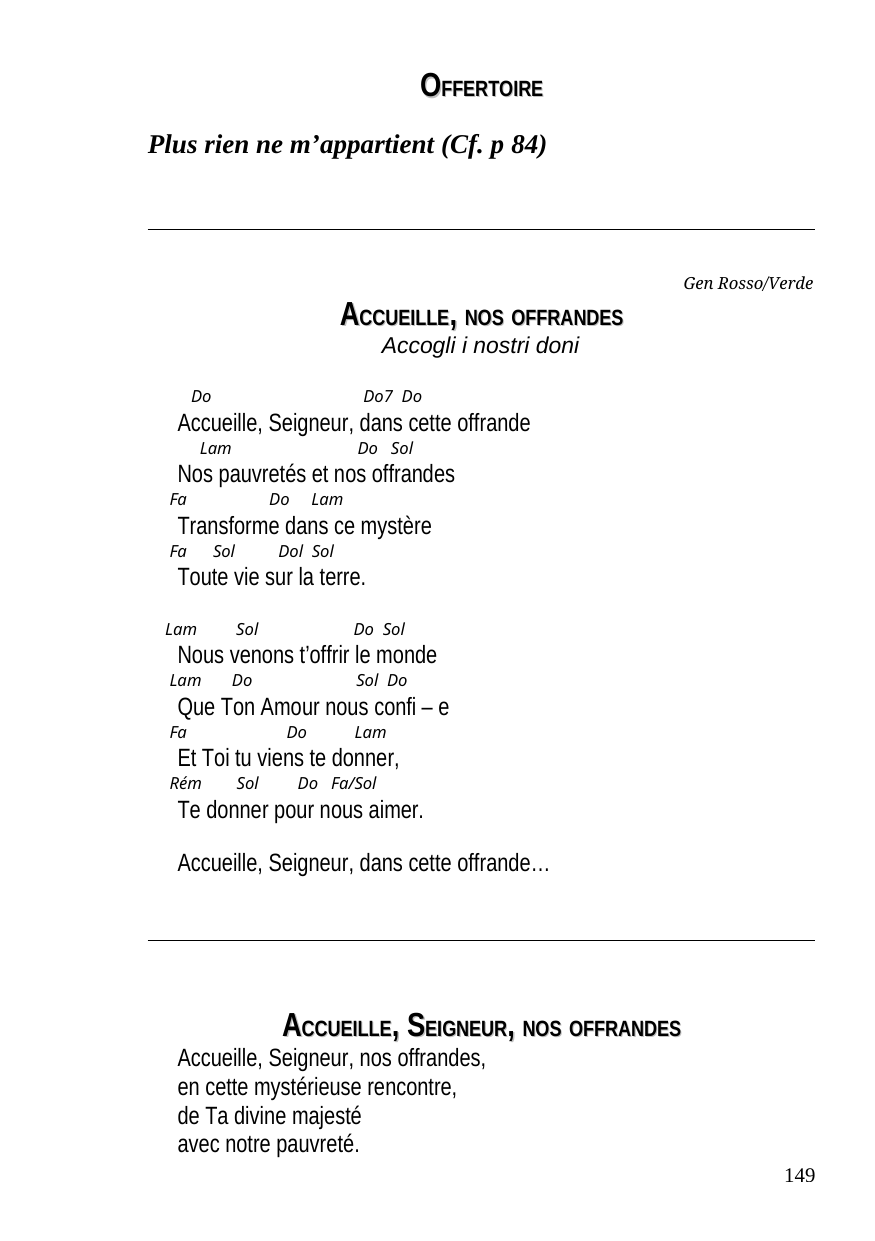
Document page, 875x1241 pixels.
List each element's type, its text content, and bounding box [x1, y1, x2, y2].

text Accueille, Seigneur, dans cette offrande [177, 408, 815, 437]
subtitle Plus rien ne m’appartient (Cf. p 84) [148, 129, 815, 160]
text Lam Sol Do Sol [148, 617, 815, 640]
text Accueille, Seigneur, nos offrandes, en cette mystérieuse rencontre, de Ta divine majesté avec notre pauvreté. [177, 1043, 815, 1158]
text Fa Do Lam [148, 720, 815, 743]
text Lam Do Sol [148, 437, 815, 459]
text Nous venons t’offrir le monde [177, 640, 815, 669]
list Accogli i nostri doni [148, 332, 815, 358]
subtitle Accueille, Seigneur, nos offrandes [148, 1005, 815, 1043]
text Toute vie sur la terre. [177, 562, 815, 591]
list Gen Rosso/Verde [148, 230, 815, 294]
text Rém Sol Do Fa/Sol [148, 772, 815, 794]
text Fa Sol Dol Sol [148, 539, 815, 562]
text Que Ton Amour nous confi – e [177, 692, 815, 720]
subtitle Accueille, nos offrandes [148, 294, 815, 332]
text Nos pauvretés et nos offrandes [177, 459, 815, 488]
text Do Do7 Do [148, 385, 815, 408]
text Accueille, Seigneur, dans cette offrande… [177, 848, 815, 877]
text Transforme dans ce mystère [177, 511, 815, 539]
text Lam Do Sol Do [148, 669, 815, 692]
text Et Toi tu viens te donner, [177, 743, 815, 772]
text Te donner pour nous aimer. [177, 794, 815, 823]
subtitle Offertoire [148, 65, 815, 104]
text Fa Do Lam [148, 488, 815, 511]
